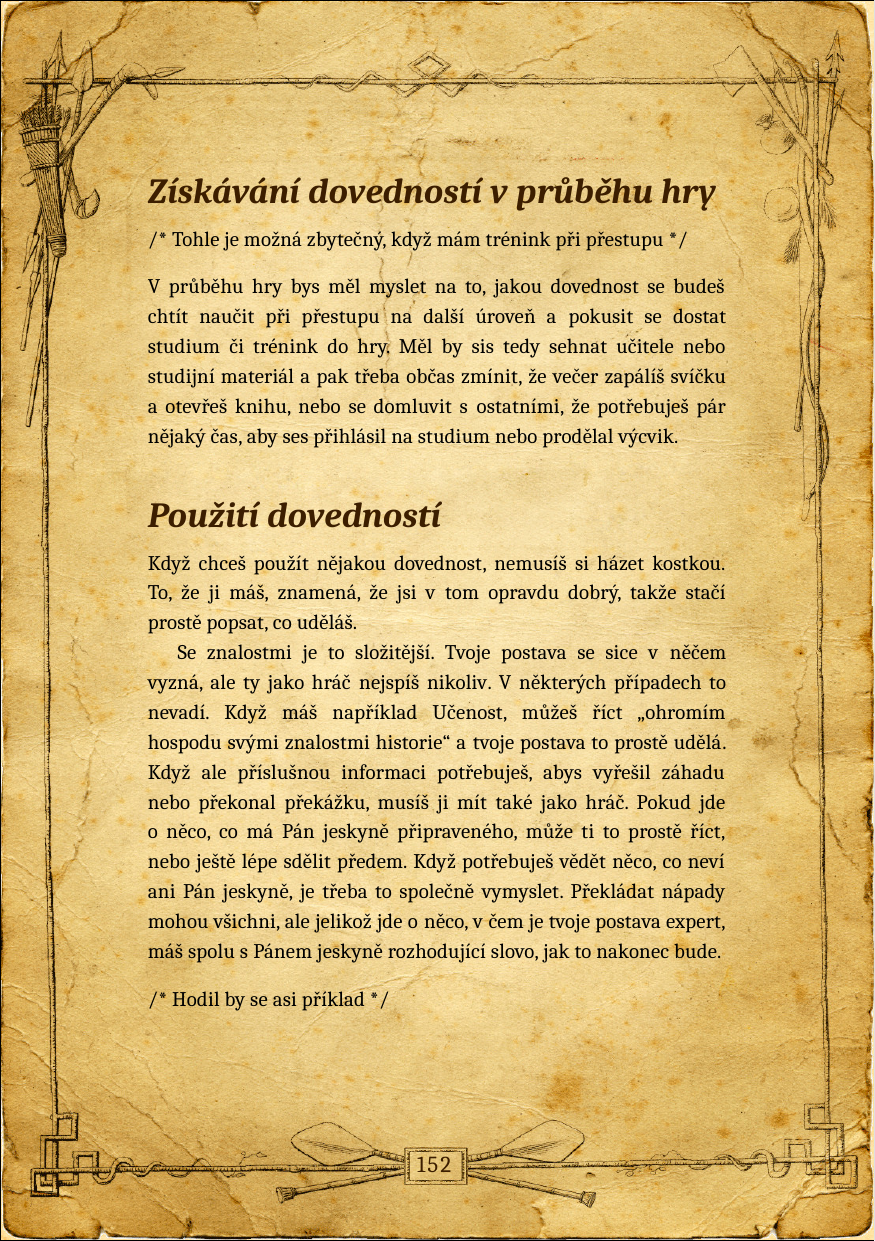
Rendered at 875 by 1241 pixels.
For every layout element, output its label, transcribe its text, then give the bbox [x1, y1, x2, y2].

text /* Hodil by se asi příklad */ [148, 987, 726, 1011]
picture [1, 1, 874, 1240]
subtitle Získávání dovedností v⁠ průběhu hry [148, 172, 726, 212]
text Když chceš použít nějakou dovednost, nemusíš si házet kostkou. To, že ji máš, znamená, že jsi v⁠ tom opravdu dobrý, takže stačí prostě popsat, co uděláš. Se znalostmi je to složitější. Tvoje postava se sice v⁠ něčem vyzná, ale ty jako hráč nejspíš nikoliv. V⁠ některých případech to nevadí. Když máš například Učenost, můžeš říct „ohromím hospodu svými znalostmi historie“ a⁠ tvoje postava to prostě udělá. Když ale příslušnou informaci potřebuješ, abys vyřešil záhadu nebo překonal překážku, musíš ji mít také jako hráč. Pokud jde o⁠ něco, co má Pán jeskyně připraveného, může ti to prostě říct, nebo ještě lépe sdělit předem. Když potřebuješ vědět něco, co neví ani Pán jeskyně, je třeba to společně vymyslet. Překládat nápady mohou všichni, ale jelikož jde o⁠ něco, v⁠ čem je tvoje postava expert, máš spolu s⁠ Pánem jeskyně rozhodující slovo, jak to nakonec bude. [148, 551, 726, 964]
text V⁠ průběhu hry bys měl myslet na to, jakou dovednost se budeš chtít naučit při přestupu na další úroveň a⁠ pokusit se dostat studium či trénink do hry. Měl by sis tedy sehnat učitele nebo studijní materiál a⁠ pak třeba občas zmínit, že večer zapálíš svíčku a⁠ otevřeš knihu, nebo se domluvit s⁠ ostatními, že potřebuješ pár nějaký čas, aby ses přihlásil na studium nebo prodělal výcvik. [148, 275, 726, 448]
text /* Tohle je možná zbytečný, když mám trénink při přestupu */ [148, 227, 726, 251]
subtitle Použití dovedností [148, 496, 726, 536]
